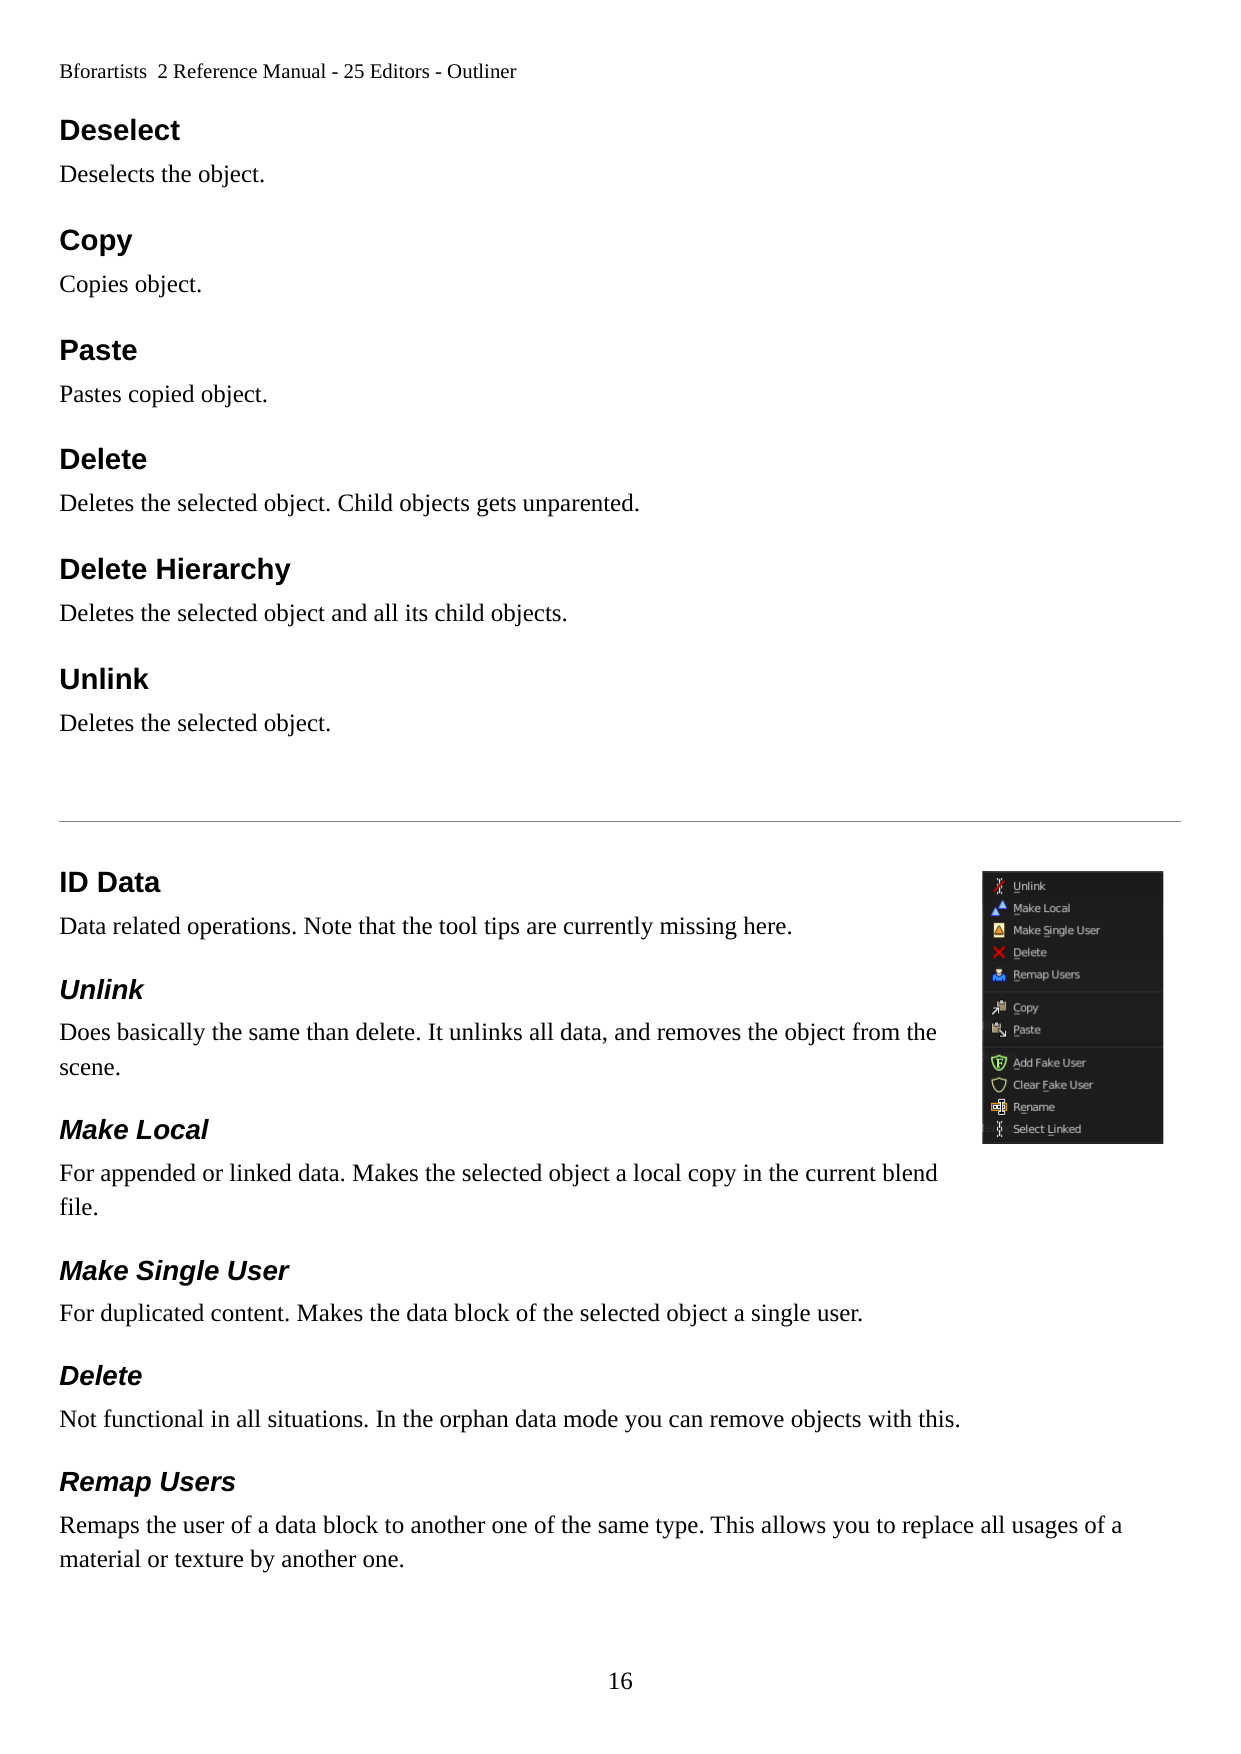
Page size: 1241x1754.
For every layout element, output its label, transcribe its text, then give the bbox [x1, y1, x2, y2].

subtitle Unlink [59, 662, 1181, 696]
text Remaps the user of a data block to another one of the same type. This allows you to replace all usages of a material or texture by another one. [59, 1510, 1181, 1573]
subtitle Delete Hierarchy [59, 552, 1181, 586]
text Deletes the selected object. Child objects gets unparented. [59, 488, 1181, 517]
subtitle [1164, 973, 1181, 1005]
subtitle Unlink [59, 973, 982, 1005]
text Data related operations. Note that the tool tips are currently missing here. [59, 911, 982, 940]
picture [982, 871, 1164, 1144]
text Deselects the object. [59, 159, 1181, 188]
text Pastes copied object. [59, 379, 1181, 407]
text Copies object. [59, 269, 1181, 297]
subtitle ID Data [59, 865, 1181, 899]
text For duplicated content. Makes the data block of the selected object a single user. [59, 1298, 1181, 1327]
text Not functional in all situations. In the orphan data mode you can remove objects with this. [59, 1404, 1181, 1433]
subtitle Paste [59, 332, 1181, 366]
subtitle Deselect [59, 113, 1181, 146]
subtitle Remap Users [59, 1466, 1181, 1498]
text For appended or linked data. Makes the selected object a local copy in the current blend file. [59, 1158, 1181, 1221]
subtitle Delete [59, 1360, 1181, 1392]
subtitle Delete [59, 442, 1181, 476]
text Deletes the selected object and all its child objects. [59, 598, 1181, 627]
subtitle Make Local [59, 1113, 1181, 1145]
text Does basically the same than delete. It unlinks all data, and removes the object from the scene. [59, 1017, 982, 1081]
text Deletes the selected object. [59, 708, 1181, 737]
subtitle Copy [59, 222, 1181, 256]
subtitle Make Single User [59, 1254, 1181, 1286]
